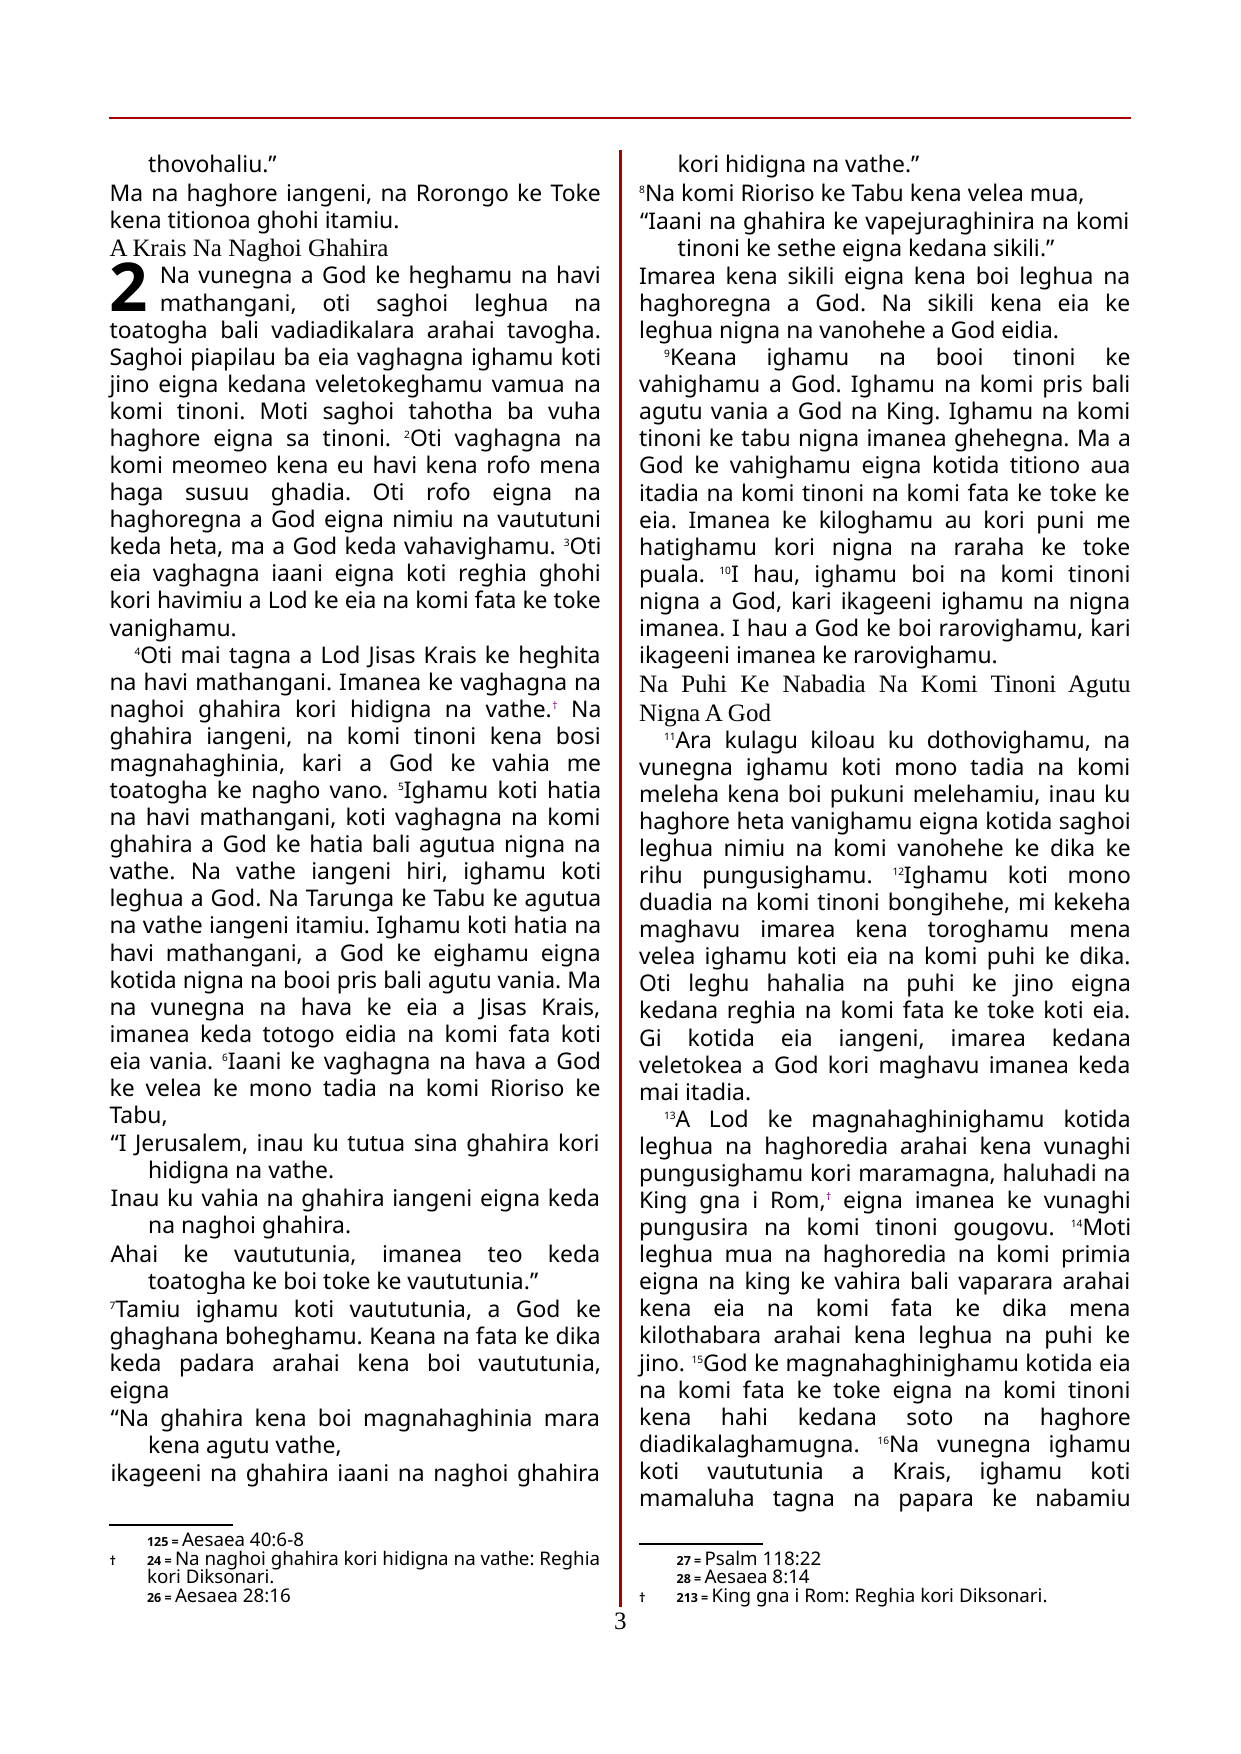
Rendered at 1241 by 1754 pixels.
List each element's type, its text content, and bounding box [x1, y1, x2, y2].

text 13A Lod ke magnahaghinighamu kotida leghua na haghoredia arahai kena vunaghi pungusighamu kori maramagna, haluhadi na King gna i Rom, eigna imanea ke vunaghi pungusira na komi tinoni gougovu. 14Moti leghua mua na haghoredia na komi primia eigna na king ke vahira bali vaparara arahai kena eia na komi fata ke dika mena kilothabara arahai kena leghua na puhi ke jino. 15God ke magnahaghinighamu kotida eia na komi fata ke toke eigna na komi tinoni kena hahi kedana soto na haghore diadikalaghamugna. 16Na vunegna ighamu koti vaututunia a Krais, ighamu koti mamaluha tagna na papara ke nabamiu [639, 1106, 1131, 1512]
text Ahai ke vaututunia, imanea teo keda toatogha ke boi toke ke vaututunia.” [110, 1239, 600, 1294]
text thovohaliu.” [110, 151, 600, 178]
text Inau ku vahia na ghahira iangeni eigna keda na naghoi ghahira. [110, 1184, 600, 1239]
text Na Puhi Ke Nabadia Na Komi Tinoni Agutu Nigna A God [639, 669, 1131, 726]
text “Iaani na ghahira ke vapejuraghinira na komi tinoni ke sethe eigna kedana sikili.” [640, 208, 1130, 262]
text 8Na komi Rioriso ke Tabu kena velea mua, [639, 179, 1131, 206]
text 24 = Na naghoi ghahira kori hidigna na vathe: Reghia kori Diksonari. [109, 1550, 601, 1587]
text “I Jerusalem, inau ku tutua sina ghahira kori hidigna na vathe. [110, 1130, 600, 1184]
text 27 = Psalm 118:22 [639, 1550, 1131, 1569]
text Ma na haghore iangeni, na Rorongo ke Toke kena titionoa ghohi itamiu. [109, 179, 601, 233]
text 125 = Aesaea 40:6-8 [109, 1531, 601, 1550]
text Imarea kena sikili eigna kena boi leghua na haghoregna a God. Na sikili kena eia ke leghua nigna na vanohehe a God eidia. [639, 263, 1131, 344]
text A Krais Na Naghoi Ghahira [109, 233, 601, 262]
text 21Na vunegna a God ke heghamu na havi mathangani, oti saghoi leghua na toatogha bali vadiadikalara arahai tavogha. Saghoi piapilau ba eia vaghagna ighamu koti jino eigna kedana veletokeghamu vamua na komi tinoni. Moti saghoi tahotha ba vuha haghore eigna sa tinoni. 2Oti vaghagna na komi meomeo kena eu havi kena rofo mena haga susuu ghadia. Oti rofo eigna na haghoregna a God eigna nimiu na vaututuni keda heta, ma a God keda vahavighamu. 3Oti eia vaghagna iaani eigna koti reghia ghohi kori havimiu a Lod ke eia na komi fata ke toke vanighamu. [109, 262, 601, 641]
text ikageeni na ghahira iaani na naghoi ghahira [110, 1459, 600, 1487]
text 11Ara kulagu kiloau ku dothovighamu, na vunegna ighamu koti mono tadia na komi meleha kena boi pukuni melehamiu, inau ku haghore heta vanighamu eigna kotida saghoi leghua nimiu na komi vanohehe ke dika ke rihu pungusighamu. 12Ighamu koti mono duadia na komi tinoni bongihehe, mi kekeha maghavu imarea kena toroghamu mena velea ighamu koti eia na komi puhi ke dika. Oti leghu hahalia na puhi ke jino eigna kedana reghia na komi fata ke toke koti eia. Gi kotida eia iangeni, imarea kedana veletokea a God kori maghavu imanea keda mai itadia. [639, 726, 1131, 1106]
text 213 = King gna i Rom: Reghia kori Diksonari. [639, 1587, 1131, 1606]
text 28 = Aesaea 8:14 [639, 1569, 1131, 1587]
text kori hidigna na vathe.” [640, 151, 1130, 178]
text 9Keana ighamu na booi tinoni ke vahighamu a God. Ighamu na komi pris bali agutu vania a God na King. Ighamu na komi tinoni ke tabu nigna imanea ghehegna. Ma a God ke vahighamu eigna kotida titiono aua itadia na komi tinoni na komi fata ke toke ke eia. Imanea ke kiloghamu au kori puni me hatighamu kori nigna na raraha ke toke puala. 10I hau, ighamu boi na komi tinoni nigna a God, kari ikageeni ighamu na nigna imanea. I hau a God ke boi rarovighamu, kari ikageeni imanea ke rarovighamu. [639, 344, 1131, 669]
text 26 = Aesaea 28:16 [109, 1587, 601, 1606]
text “Na ghahira kena boi magnahaghinia mara kena agutu vathe, [110, 1405, 600, 1459]
text 4Oti mai tagna a Lod Jisas Krais ke heghita na havi mathangani. Imanea ke vaghagna na naghoi ghahira kori hidigna na vathe. Na ghahira iangeni, na komi tinoni kena bosi magnahaghinia, kari a God ke vahia me toatogha ke nagho vano. 5Ighamu koti hatia na havi mathangani, koti vaghagna na komi ghahira a God ke hatia bali agutua nigna na vathe. Na vathe iangeni hiri, ighamu koti leghua a God. Na Tarunga ke Tabu ke agutua na vathe iangeni itamiu. Ighamu koti hatia na havi mathangani, a God ke eighamu eigna kotida nigna na booi pris bali agutu vania. Ma na vunegna na hava ke eia a Jisas Krais, imanea keda totogo eidia na komi fata koti eia vania. 6Iaani ke vaghagna na hava a God ke velea ke mono tadia na komi Rioriso ke Tabu, [109, 641, 601, 1129]
text 7Tamiu ighamu koti vaututunia, a God ke ghaghana boheghamu. Keana na fata ke dika keda padara arahai kena boi vaututunia, eigna [109, 1296, 601, 1404]
